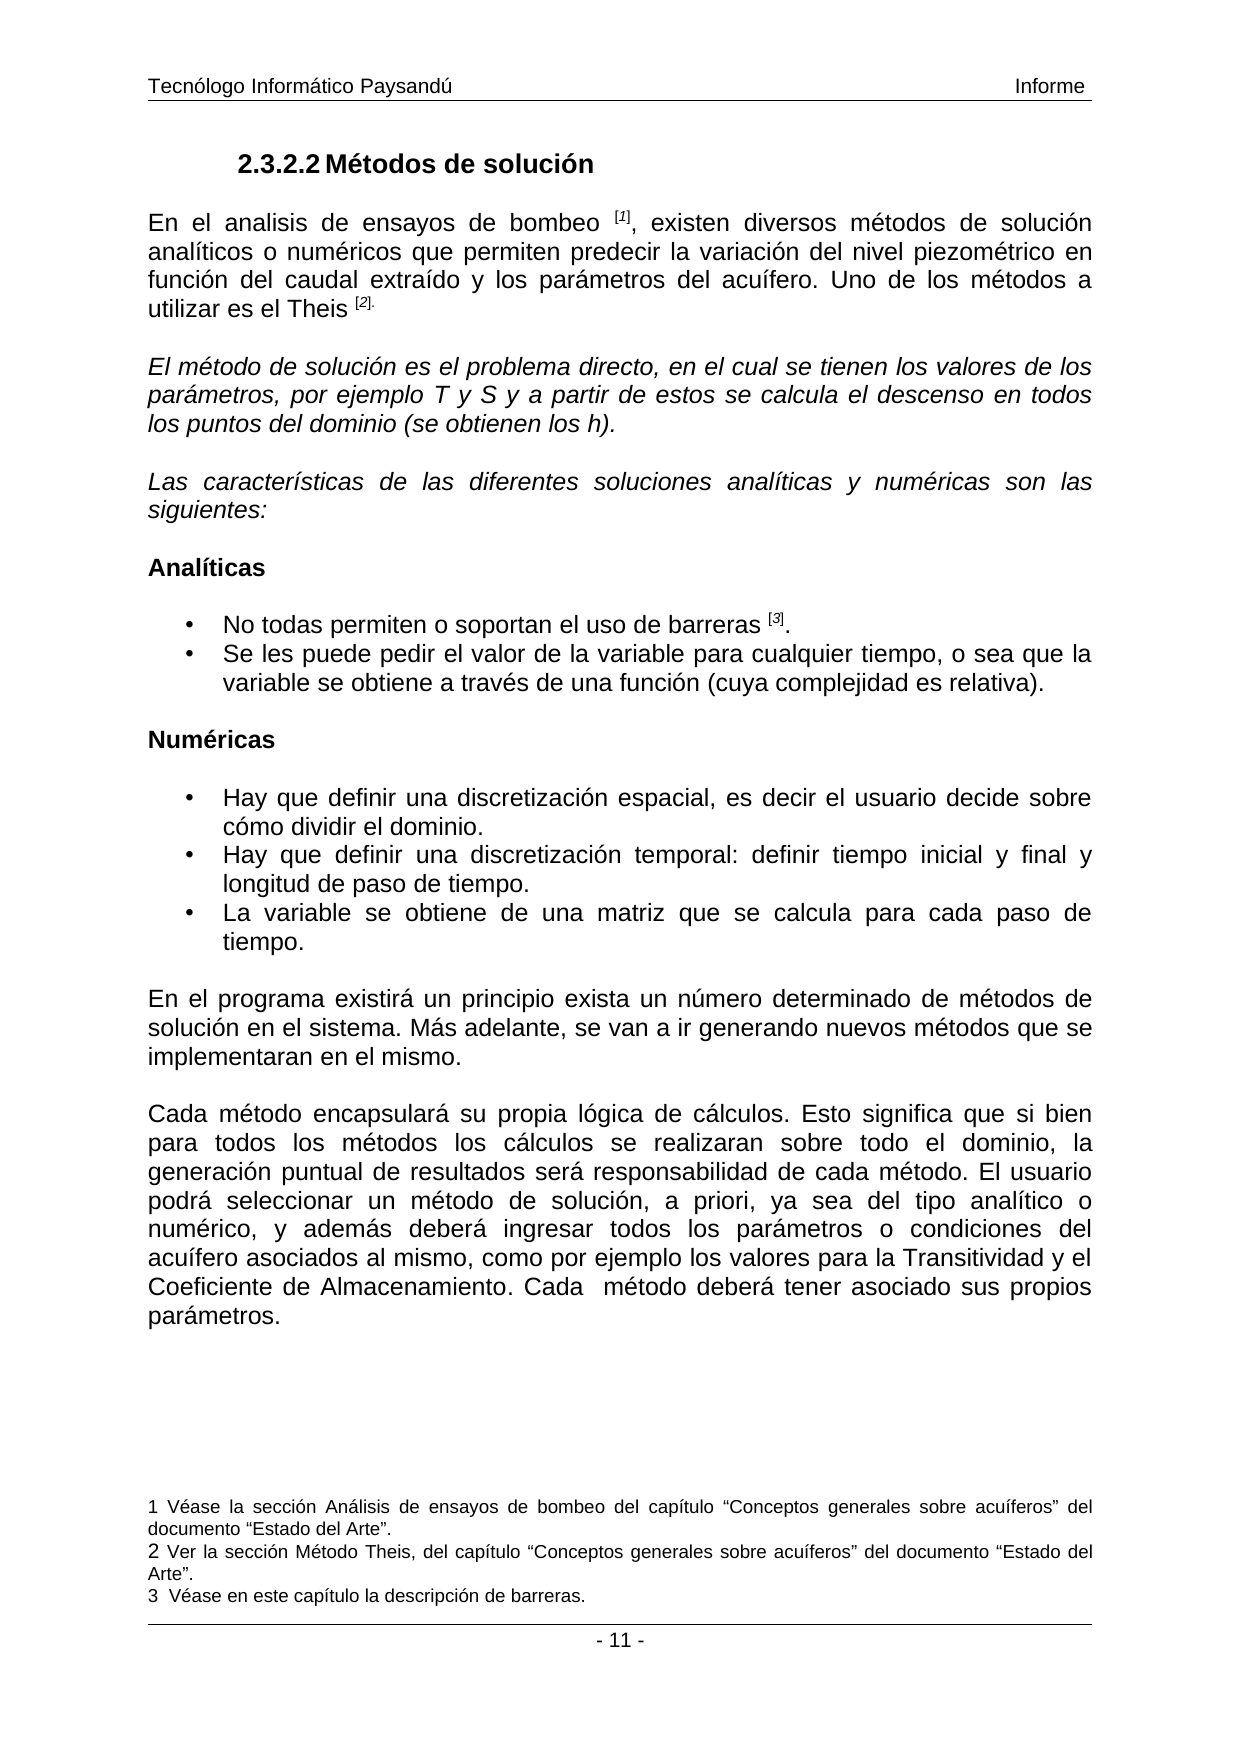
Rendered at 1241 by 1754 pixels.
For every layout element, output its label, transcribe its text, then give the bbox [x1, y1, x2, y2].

text Véase la sección Análisis de ensayos de bombeo del capítulo “Conceptos generales sobre acuíferos” del documento “Estado del Arte”. [148, 1496, 1092, 1539]
list Hay que definir una discretización temporal: definir tiempo inicial y final y longitud de paso de tiempo. [185, 841, 1092, 898]
text Ver la sección Método Theis, del capítulo “Conceptos generales sobre acuíferos” del documento “Estado del Arte”. [148, 1539, 1092, 1585]
text Numéricas [148, 725, 1092, 754]
list Hay que definir una discretización espacial, es decir el usuario decide sobre cómo dividir el dominio. [185, 783, 1092, 841]
list No todas permiten o soportan el uso de barreras []. [185, 610, 1092, 639]
list La variable se obtiene de una matriz que se calcula para cada paso de tiempo. [185, 898, 1092, 956]
text Las características de las diferentes soluciones analíticas y numéricas son las siguientes: [148, 466, 1092, 524]
text En el analisis de ensayos de bombeo [], existen diversos métodos de solución analíticos o numéricos que permiten predecir la variación del nivel piezométrico en función del caudal extraído y los parámetros del acuífero. Uno de los métodos a utilizar es el Theis []. [148, 208, 1092, 323]
text Analíticas [148, 553, 1092, 581]
text El método de solución es el problema directo, en el cual se tienen los valores de los parámetros, por ejemplo T y S y a partir de estos se calcula el descenso en todos los puntos del dominio (se obtienen los h). [148, 351, 1092, 438]
text En el programa existirá un principio exista un número determinado de métodos de solución en el sistema. Más adelante, se van a ir generando nuevos métodos que se implementaran en el mismo. [148, 984, 1092, 1071]
text Cada método encapsulará su propia lógica de cálculos. Esto significa que si bien para todos los métodos los cálculos se realizaran sobre todo el dominio, la generación puntual de resultados será responsabilidad de cada método. El usuario podrá seleccionar un método de solución, a priori, ya sea del tipo analítico o numérico, y además deberá ingresar todos los parámetros o condiciones del acuífero asociados al mismo, como por ejemplo los valores para la Transitividad y el Coeficiente de Almacenamiento. Cada método deberá tener asociado sus propios parámetros. [148, 1099, 1092, 1329]
subtitle Métodos de solución [237, 148, 1092, 179]
list Véase en este capítulo la descripción de barreras. [148, 1585, 1092, 1606]
list Se les puede pedir el valor de la variable para cualquier tiempo, o sea que la variable se obtiene a través de una función (cuya complejidad es relativa). [185, 639, 1092, 697]
